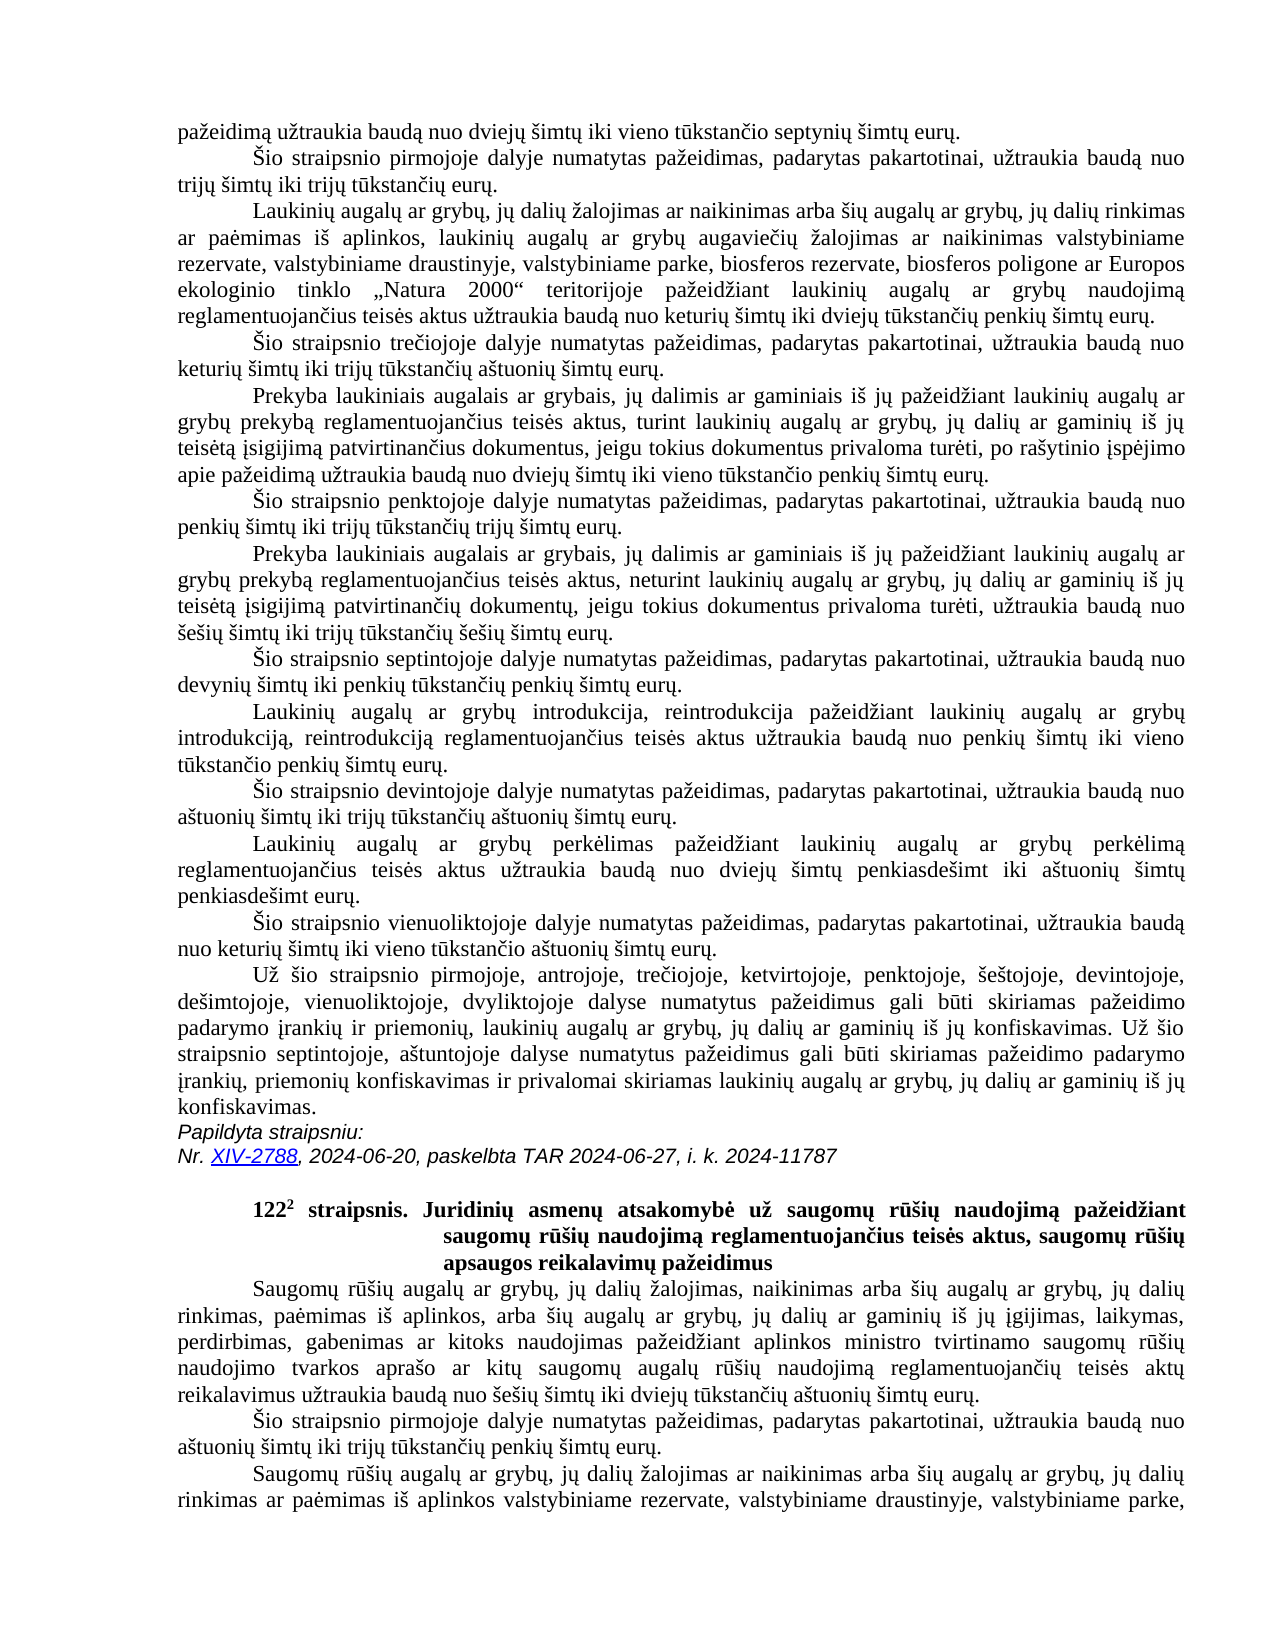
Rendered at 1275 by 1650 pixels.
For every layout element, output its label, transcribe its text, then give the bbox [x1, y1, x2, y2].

text 1222 straipsnis. Juridinių asmenų atsakomybė už saugomų rūšių naudojimą pažeidžiant saugomų rūšių naudojimą reglamentuojančius teisės aktus, saugomų rūšių apsaugos reikalavimų pažeidimus [252, 1196, 1186, 1275]
text Šio straipsnio trečiojoje dalyje numatytas pažeidimas, padarytas pakartotinai, užtraukia baudą nuo keturių šimtų iki trijų tūkstančių aštuonių šimtų eurų. [177, 329, 1186, 382]
text Šio straipsnio penktojoje dalyje numatytas pažeidimas, padarytas pakartotinai, užtraukia baudą nuo penkių šimtų iki trijų tūkstančių trijų šimtų eurų. [177, 487, 1186, 540]
text Saugomų rūšių augalų ar grybų, jų dalių žalojimas, naikinimas arba šių augalų ar grybų, jų dalių rinkimas, paėmimas iš aplinkos, arba šių augalų ar grybų, jų dalių ar gaminių iš jų įgijimas, laikymas, perdirbimas, gabenimas ar kitoks naudojimas pažeidžiant aplinkos ministro tvirtinamo saugomų rūšių naudojimo tvarkos aprašo ar kitų saugomų augalų rūšių naudojimą reglamentuojančių teisės aktų reikalavimus užtraukia baudą nuo šešių šimtų iki dviejų tūkstančių aštuonių šimtų eurų. [177, 1275, 1186, 1407]
text Laukinių augalų ar grybų, jų dalių žalojimas ar naikinimas arba šių augalų ar grybų, jų dalių rinkimas ar paėmimas iš aplinkos, laukinių augalų ar grybų augaviečių žalojimas ar naikinimas valstybiniame rezervate, valstybiniame draustinyje, valstybiniame parke, biosferos rezervate, biosferos poligone ar Europos ekologinio tinklo „Natura 2000“ teritorijoje pažeidžiant laukinių augalų ar grybų naudojimą reglamentuojančius teisės aktus užtraukia baudą nuo keturių šimtų iki dviejų tūkstančių penkių šimtų eurų. [177, 197, 1186, 329]
text Už šio straipsnio pirmojoje, antrojoje, trečiojoje, ketvirtojoje, penktojoje, šeštojoje, devintojoje, dešimtojoje, vienuoliktojoje, dvyliktojoje dalyse numatytus pažeidimus gali būti skiriamas pažeidimo padarymo įrankių ir priemonių, laukinių augalų ar grybų, jų dalių ar gaminių iš jų konfiskavimas. Už šio straipsnio septintojoje, aštuntojoje dalyse numatytus pažeidimus gali būti skiriamas pažeidimo padarymo įrankių, priemonių konfiskavimas ir privalomai skiriamas laukinių augalų ar grybų, jų dalių ar gaminių iš jų konfiskavimas. [177, 961, 1186, 1119]
text Prekyba laukiniais augalais ar grybais, jų dalimis ar gaminiais iš jų pažeidžiant laukinių augalų ar grybų prekybą reglamentuojančius teisės aktus, neturint laukinių augalų ar grybų, jų dalių ar gaminių iš jų teisėtą įsigijimą patvirtinančių dokumentų, jeigu tokius dokumentus privaloma turėti, užtraukia baudą nuo šešių šimtų iki trijų tūkstančių šešių šimtų eurų. [177, 540, 1186, 645]
text pažeidimą užtraukia baudą nuo dviejų šimtų iki vieno tūkstančio septynių šimtų eurų. [177, 118, 1186, 144]
text Šio straipsnio pirmojoje dalyje numatytas pažeidimas, padarytas pakartotinai, užtraukia baudą nuo trijų šimtų iki trijų tūkstančių eurų. [177, 144, 1186, 197]
text Šio straipsnio devintojoje dalyje numatytas pažeidimas, padarytas pakartotinai, užtraukia baudą nuo aštuonių šimtų iki trijų tūkstančių aštuonių šimtų eurų. [177, 777, 1186, 830]
text Laukinių augalų ar grybų introdukcija, reintrodukcija pažeidžiant laukinių augalų ar grybų introdukciją, reintrodukciją reglamentuojančius teisės aktus užtraukia baudą nuo penkių šimtų iki vieno tūkstančio penkių šimtų eurų. [177, 698, 1186, 777]
text Nr. XIV-2788, 2024-06-20, paskelbta TAR 2024-06-27, i. k. 2024-11787 [177, 1143, 1186, 1167]
text Šio straipsnio pirmojoje dalyje numatytas pažeidimas, padarytas pakartotinai, užtraukia baudą nuo aštuonių šimtų iki trijų tūkstančių penkių šimtų eurų. [177, 1407, 1186, 1460]
text Laukinių augalų ar grybų perkėlimas pažeidžiant laukinių augalų ar grybų perkėlimą reglamentuojančius teisės aktus užtraukia baudą nuo dviejų šimtų penkiasdešimt iki aštuonių šimtų penkiasdešimt eurų. [177, 830, 1186, 909]
text Šio straipsnio septintojoje dalyje numatytas pažeidimas, padarytas pakartotinai, užtraukia baudą nuo devynių šimtų iki penkių tūkstančių penkių šimtų eurų. [177, 645, 1186, 698]
text Prekyba laukiniais augalais ar grybais, jų dalimis ar gaminiais iš jų pažeidžiant laukinių augalų ar grybų prekybą reglamentuojančius teisės aktus, turint laukinių augalų ar grybų, jų dalių ar gaminių iš jų teisėtą įsigijimą patvirtinančius dokumentus, jeigu tokius dokumentus privaloma turėti, po rašytinio įspėjimo apie pažeidimą užtraukia baudą nuo dviejų šimtų iki vieno tūkstančio penkių šimtų eurų. [177, 382, 1186, 487]
text Papildyta straipsniu: [177, 1119, 1186, 1143]
text Šio straipsnio vienuoliktojoje dalyje numatytas pažeidimas, padarytas pakartotinai, užtraukia baudą nuo keturių šimtų iki vieno tūkstančio aštuonių šimtų eurų. [177, 909, 1186, 961]
text Saugomų rūšių augalų ar grybų, jų dalių žalojimas ar naikinimas arba šių augalų ar grybų, jų dalių rinkimas ar paėmimas iš aplinkos valstybiniame rezervate, valstybiniame draustinyje, valstybiniame parke, [177, 1460, 1186, 1512]
